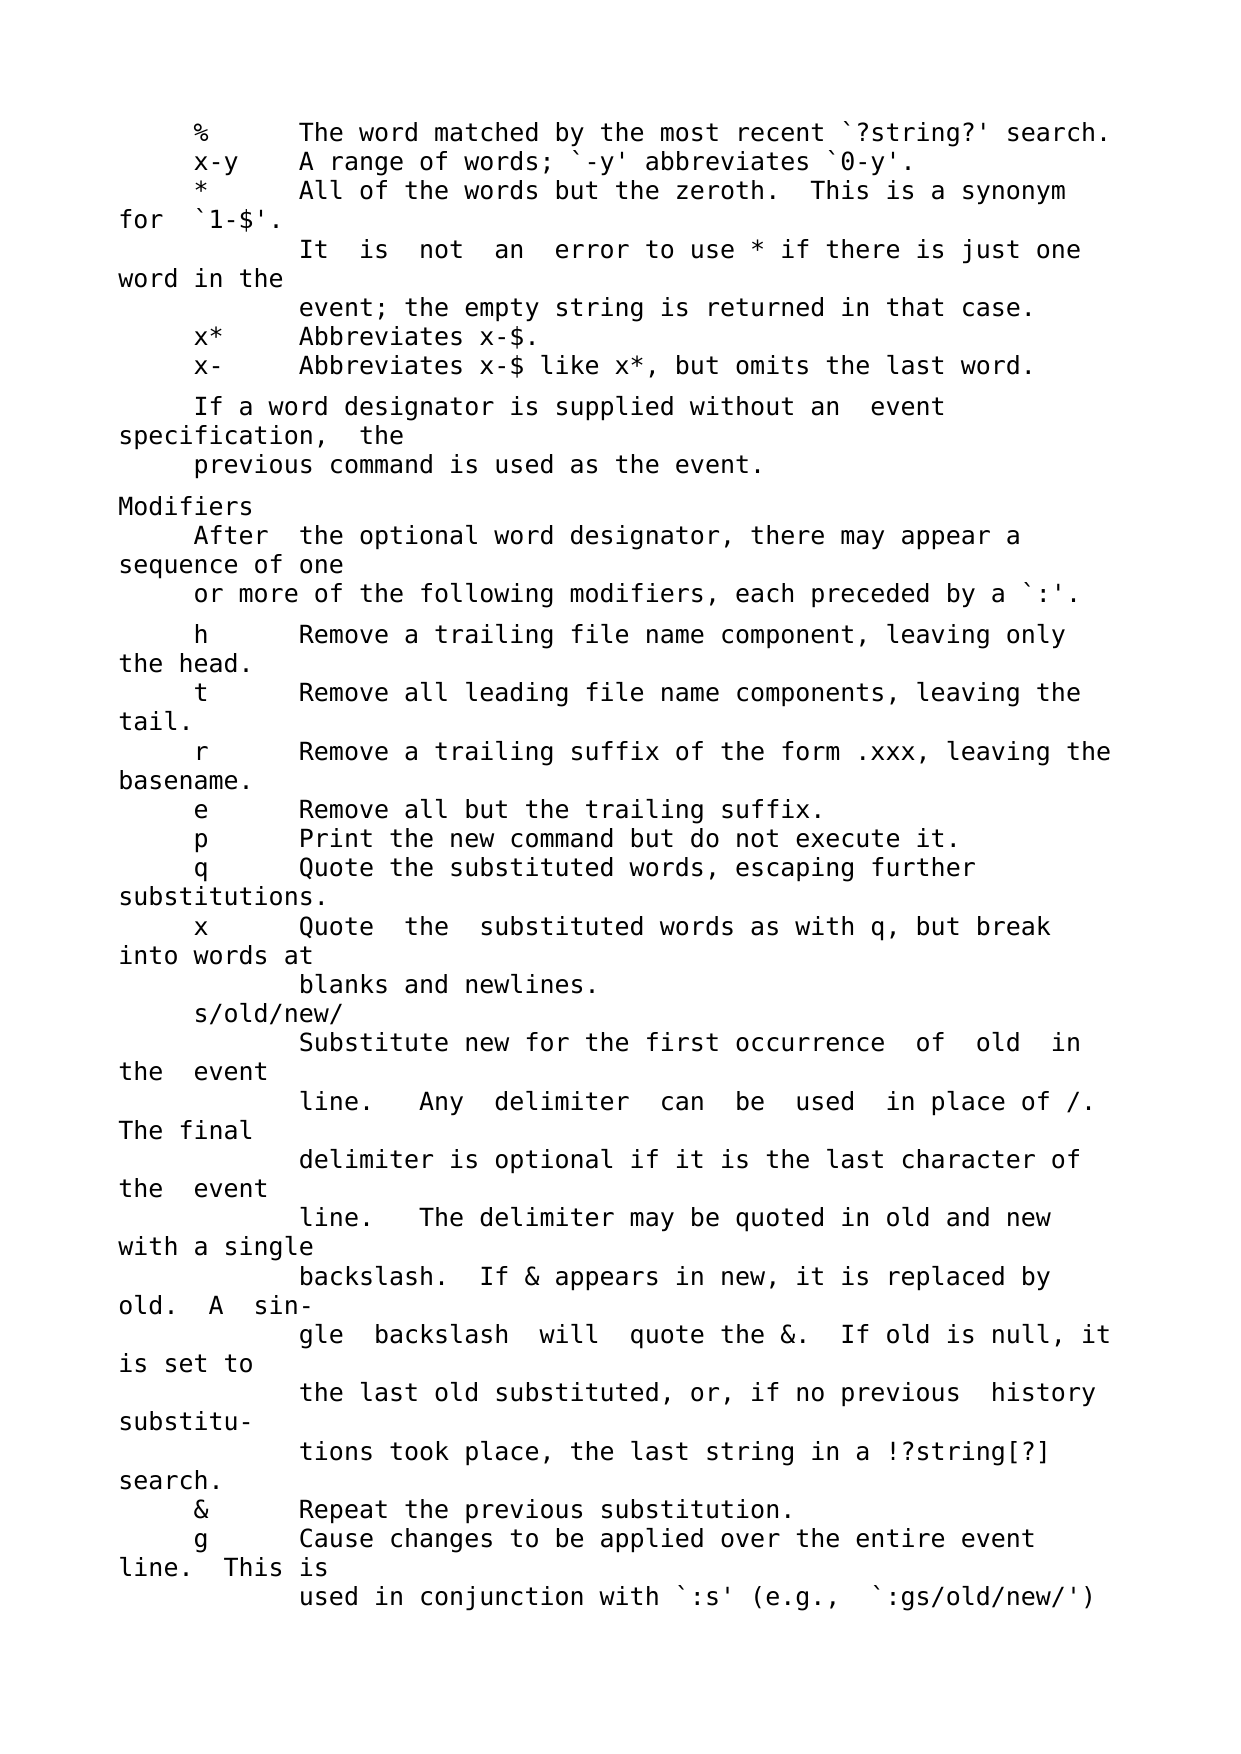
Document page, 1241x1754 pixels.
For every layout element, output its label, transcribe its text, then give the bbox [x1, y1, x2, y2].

text Modifiers After the optional word designator, there may appear a sequence of one or more of the following modifiers, each preceded by a `:'. [118, 492, 1122, 608]
text % The word matched by the most recent `?string?' search. x-y A range of words; `-y' abbreviates `0-y'. * All of the words but the zeroth. This is a synonym for `1-$'. It is not an error to use * if there is just one word in the event; the empty string is returned in that case. x* Abbreviates x-$. x- Abbreviates x-$ like x*, but omits the last word. [118, 118, 1122, 381]
text If a word designator is supplied without an event specification, the previous command is used as the event. [118, 392, 1122, 480]
text h Remove a trailing file name component, leaving only the head. t Remove all leading file name components, leaving the tail. r Remove a trailing suffix of the form .xxx, leaving the basename. e Remove all but the trailing suffix. p Print the new command but do not execute it. q Quote the substituted words, escaping further substitutions. x Quote the substituted words as with q, but break into words at blanks and newlines. s/old/new/ Substitute new for the first occurrence of old in the event line. Any delimiter can be used in place of /. The final delimiter is optional if it is the last character of the event line. The delimiter may be quoted in old and new with a single backslash. If & appears in new, it is replaced by old. A sin- gle backslash will quote the &. If old is null, it is set to the last old substituted, or, if no previous history substitu- tions took place, the last string in a !?string[?] search. & Repeat the previous substitution. g Cause changes to be applied over the entire event line. This is used in conjunction with `:s' (e.g., `:gs/old/new/') [118, 620, 1122, 1612]
